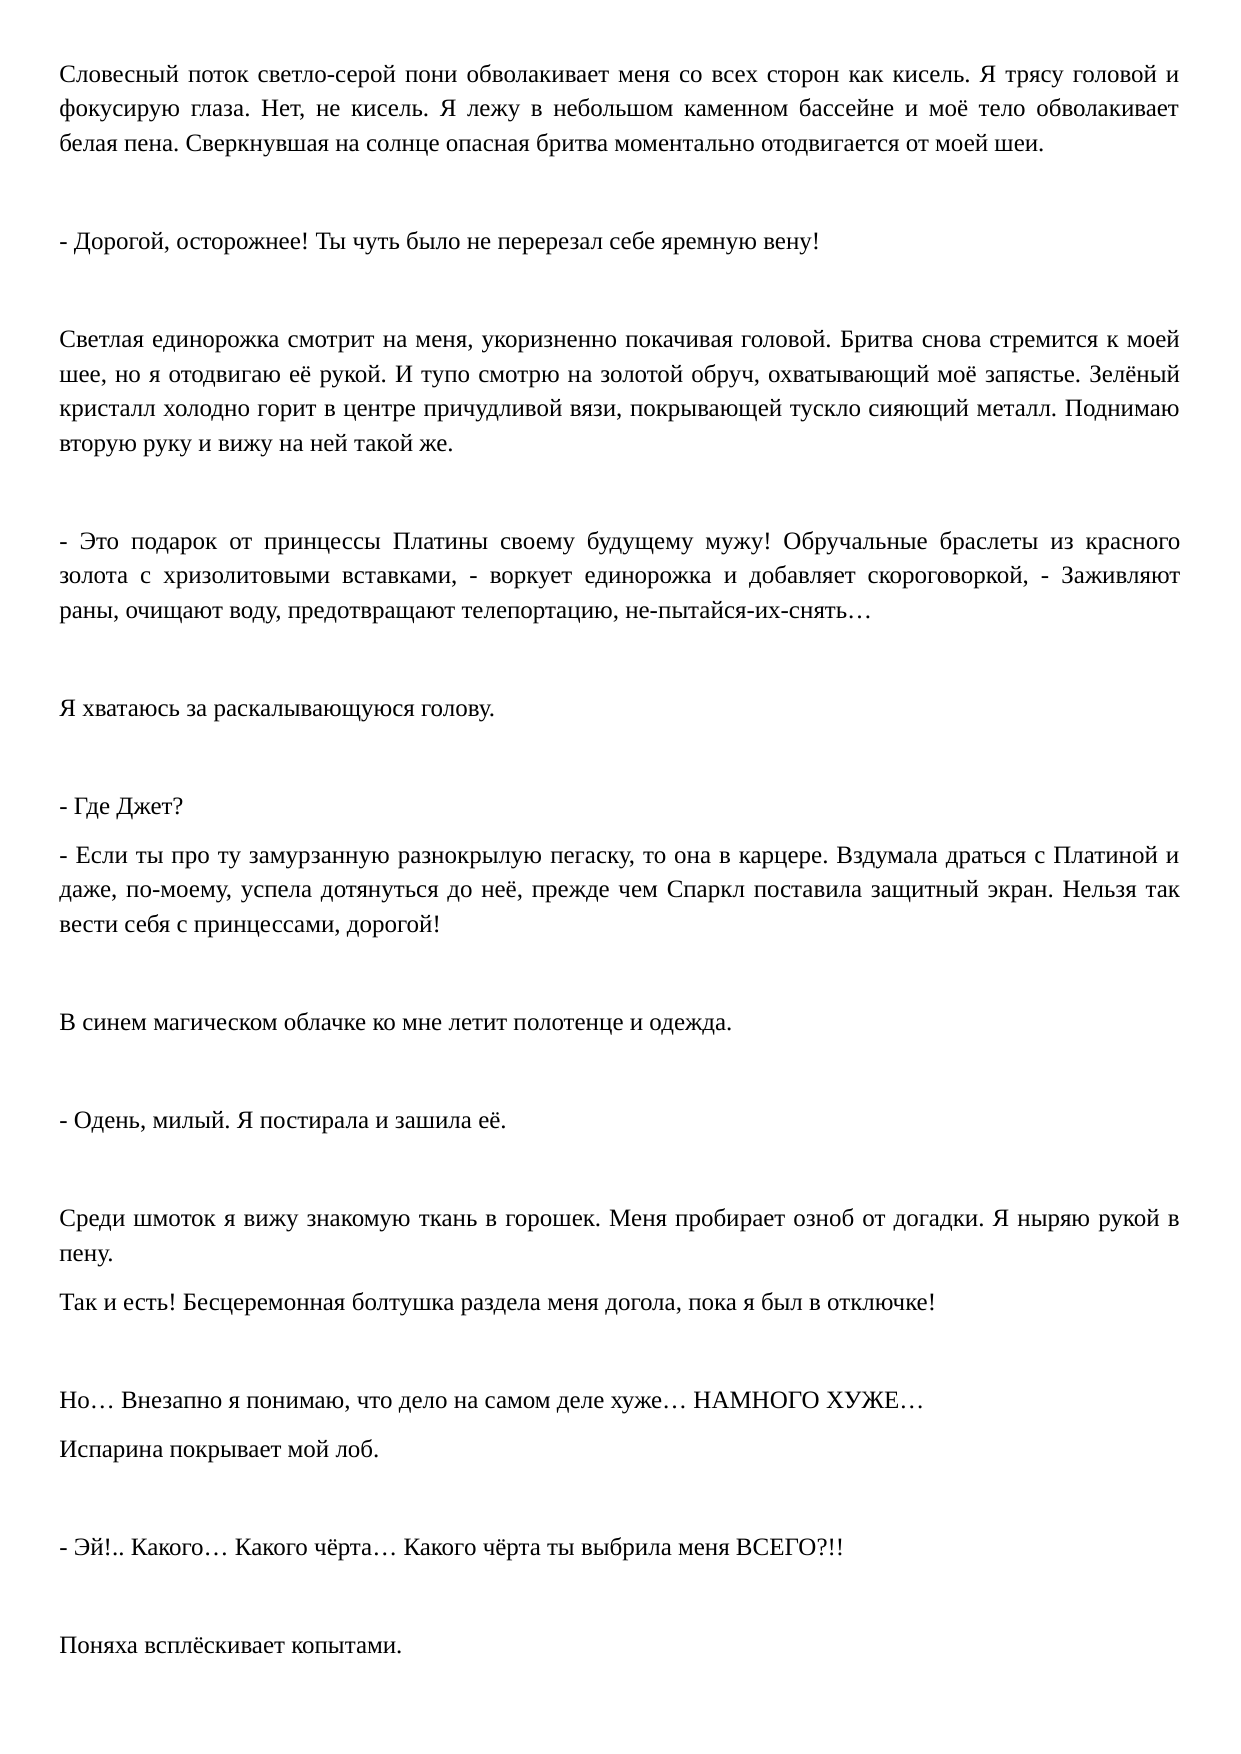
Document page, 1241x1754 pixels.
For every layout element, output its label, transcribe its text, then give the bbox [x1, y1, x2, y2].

text Словесный поток светло-серой пони обволакивает меня со всех сторон как кисель. Я трясу головой и фокусирую глаза. Нет, не кисель. Я лежу в небольшом каменном бассейне и моё тело обволакивает белая пена. Сверкнувшая на солнце опасная бритва моментально отодвигается от моей шеи. [59, 59, 1181, 157]
text Испарина покрывает мой лоб. [59, 1434, 1181, 1463]
text Поняха всплёскивает копытами. [59, 1630, 1181, 1659]
text В синем магическом облачке ко мне летит полотенце и одежда. [59, 1007, 1181, 1036]
text - Одень, милый. Я постирала и зашила её. [59, 1105, 1181, 1134]
text Среди шмоток я вижу знакомую ткань в горошек. Меня пробирает озноб от догадки. Я ныряю рукой в пену. [59, 1203, 1181, 1267]
text Светлая единорожка смотрит на меня, укоризненно покачивая головой. Бритва снова стремится к моей шее, но я отодвигаю её рукой. И тупо смотрю на золотой обруч, охватывающий моё запястье. Зелёный кристалл холодно горит в центре причудливой вязи, покрывающей тускло сияющий металл. Поднимаю вторую руку и вижу на ней такой же. [59, 324, 1181, 456]
text Но… Внезапно я понимаю, что дело на самом деле хуже… НАМНОГО ХУЖЕ… [59, 1385, 1181, 1414]
text - Это подарок от принцессы Платины своему будущему мужу! Обручальные браслеты из красного золота с хризолитовыми вставками, - воркует единорожка и добавляет скороговоркой, - Заживляют раны, очищают воду, предотвращают телепортацию, не-пытайся-их-снять… [59, 526, 1181, 623]
text Я хватаюсь за раскалывающуюся голову. [59, 693, 1181, 722]
text - Эй!.. Какого… Какого чёрта… Какого чёрта ты выбрила меня ВСЕГО?!! [59, 1532, 1181, 1561]
text Так и есть! Бесцеремонная болтушка раздела меня догола, пока я был в отключке! [59, 1287, 1181, 1316]
text - Если ты про ту замурзанную разнокрылую пегаску, то она в карцере. Вздумала драться с Платиной и даже, по-моему, успела дотянуться до неё, прежде чем Спаркл поставила защитный экран. Нельзя так вести себя с принцессами, дорогой! [59, 840, 1181, 938]
text - Дорогой, осторожнее! Ты чуть было не перерезал себе яремную вену! [59, 226, 1181, 255]
text - Где Джет? [59, 791, 1181, 820]
